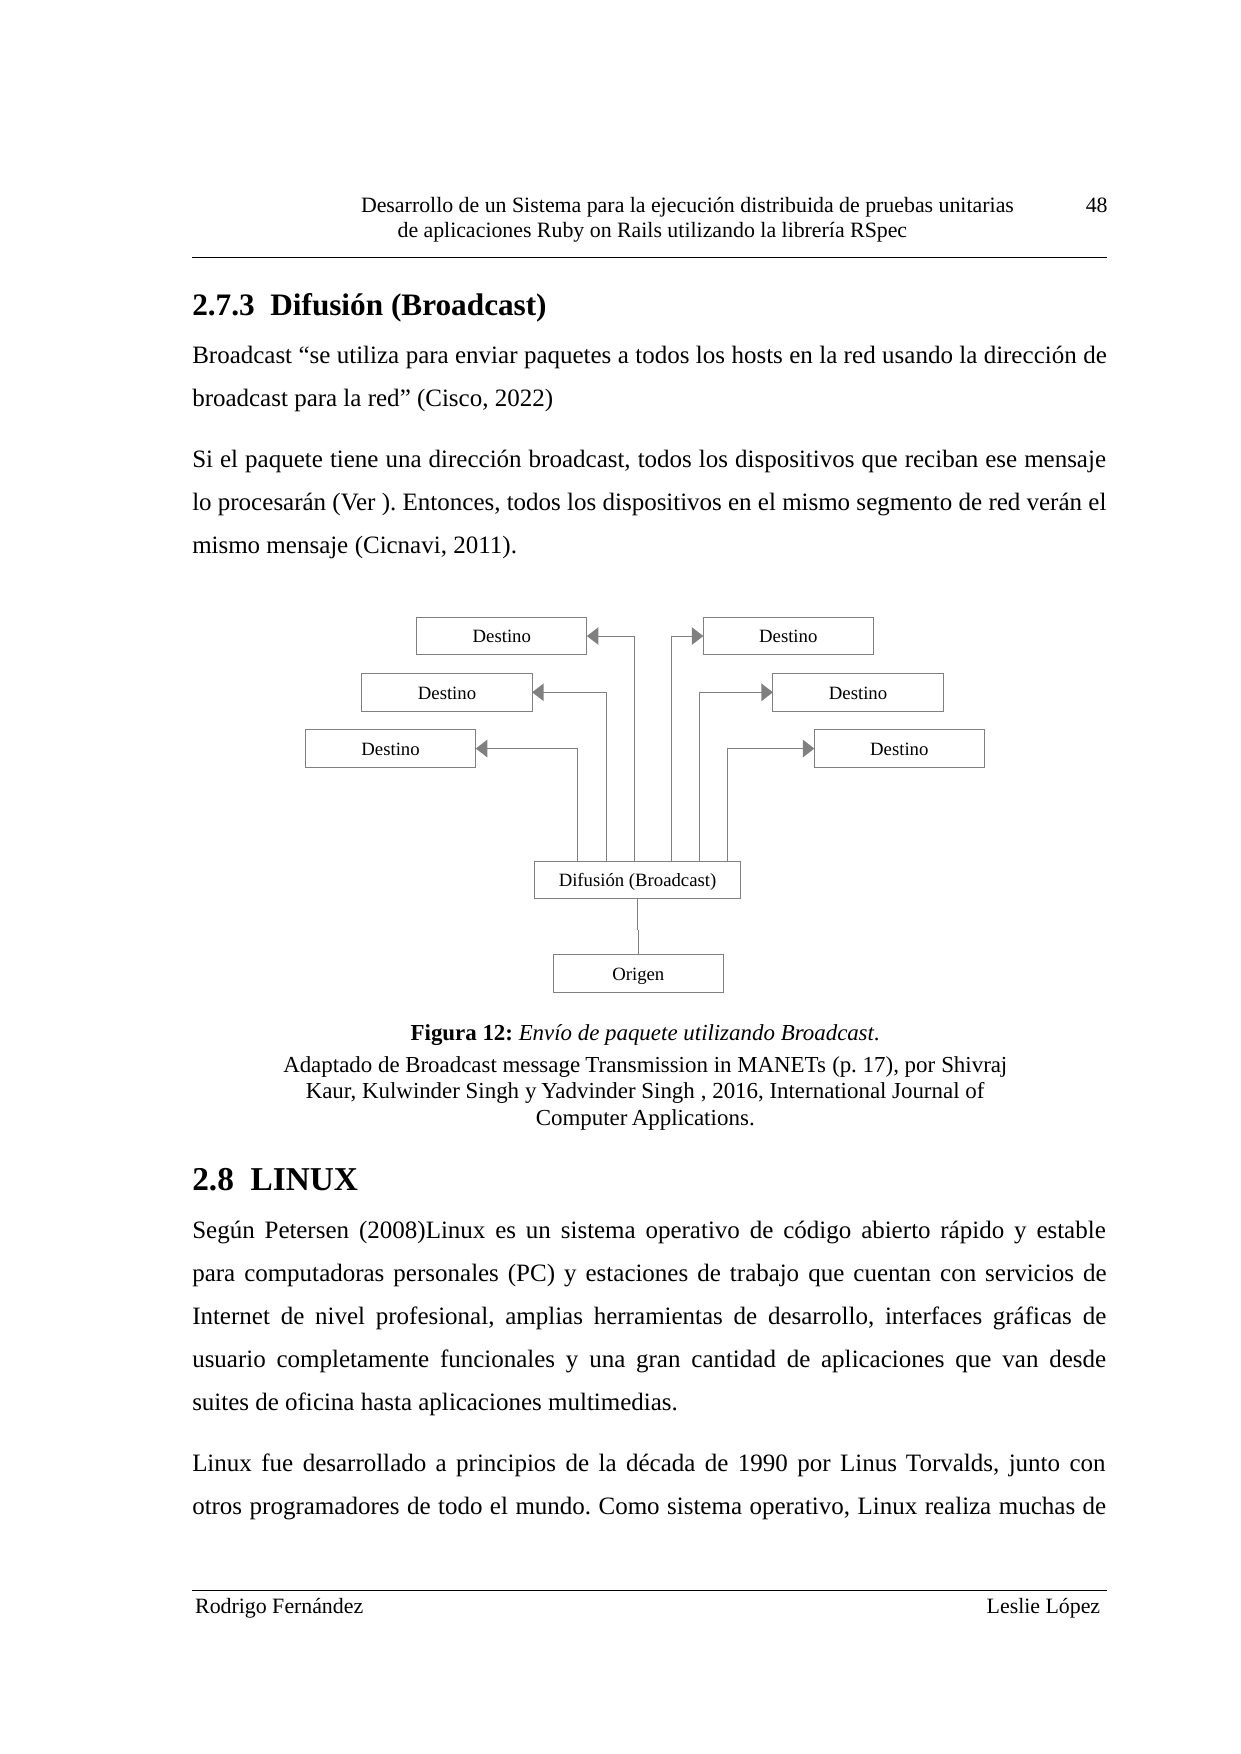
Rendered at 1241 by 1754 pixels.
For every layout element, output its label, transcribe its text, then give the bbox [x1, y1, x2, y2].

text Broadcast “se utiliza para enviar paquetes a todos los hosts en la red usando la dirección de broadcast para la red” (Cisco, 2022)⁠ [192, 340, 1107, 412]
subtitle Linux [192, 1159, 1107, 1197]
text Linux fue desarrollado a principios de la década de 1990 por Linus Torvalds, junto con otros programadores de todo el mundo. Como sistema operativo, Linux realiza muchas de [192, 1448, 1107, 1520]
text Según Petersen (2008)Linux es un sistema operativo de código abierto rápido y estable para computadoras personales (PC) y estaciones de trabajo que cuentan con servicios de Internet de nivel profesional, amplias herramientas de desarrollo, interfaces gráficas de usuario completamente funcionales y una gran cantidad de aplicaciones que van desde suites de oficina hasta aplicaciones multimedias. [192, 1215, 1107, 1416]
text Si el paquete tiene una dirección broadcast, todos los dispositivos que reciban ese mensaje lo procesarán (Ver ). Entonces, todos los dispositivos en el mismo segmento de red verán el mismo mensaje (Cicnavi, 2011)⁠. [192, 444, 1107, 559]
text Adaptado de Broadcast message Transmission in MANETs (p. 17), por Shivraj Kaur, Kulwinder Singh y Yadvinder Singh , 2016, International Journal of Computer Applications. [257, 1051, 1033, 1130]
subtitle Difusión (Broadcast) [192, 286, 1107, 322]
text Figura 12: Envío de paquete utilizando Broadcast. [257, 1019, 1033, 1045]
